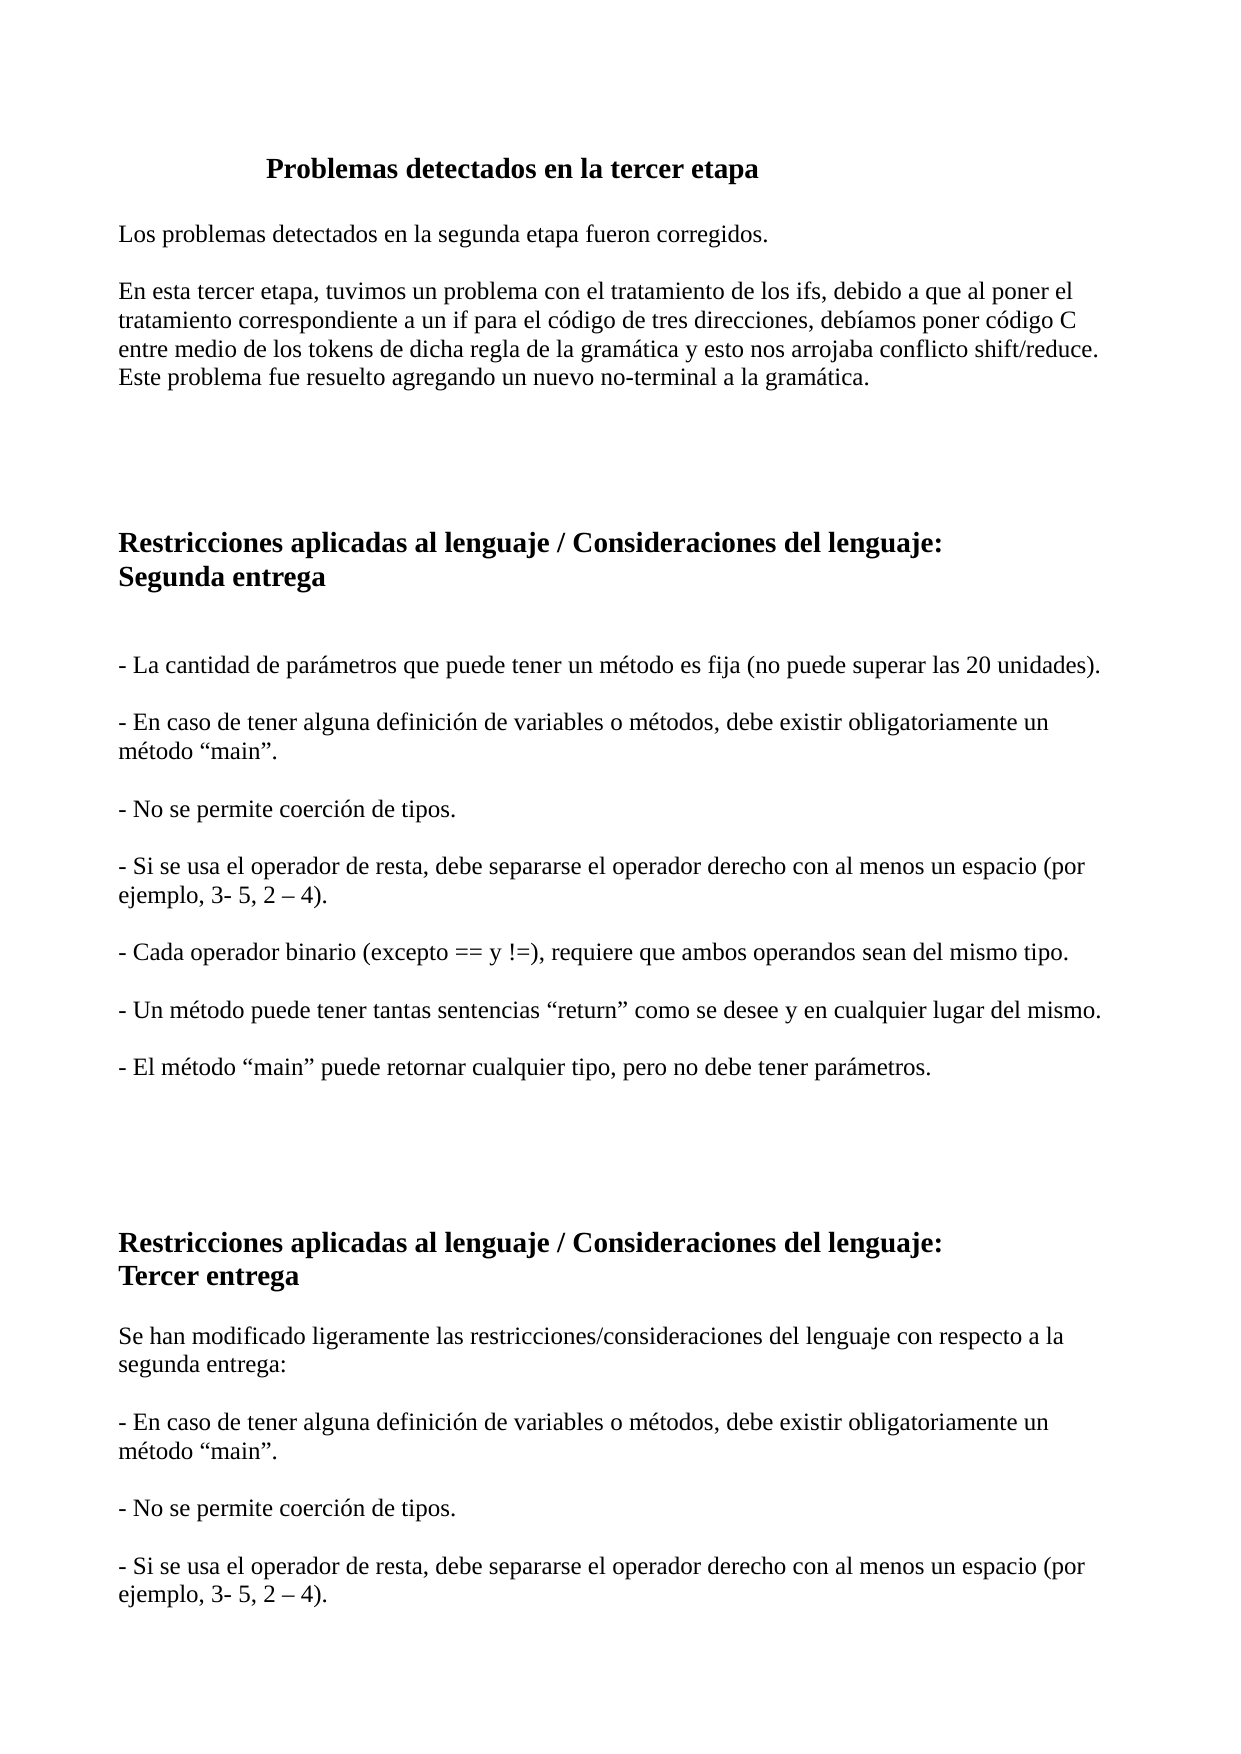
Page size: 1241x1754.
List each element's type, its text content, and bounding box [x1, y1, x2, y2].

text - En caso de tener alguna definición de variables o métodos, debe existir obligatoriamente un método “main”. [118, 707, 1122, 765]
text - En caso de tener alguna definición de variables o métodos, debe existir obligatoriamente un método “main”. [118, 1407, 1122, 1464]
text - Si se usa el operador de resta, debe separarse el operador derecho con al menos un espacio (por ejemplo, 3- 5, 2 – 4). [118, 851, 1122, 909]
text - La cantidad de parámetros que puede tener un método es fija (no puede superar las 20 unidades). [118, 650, 1122, 679]
text Este problema fue resuelto agregando un nuevo no-terminal a la gramática. [118, 362, 1122, 391]
text - No se permite coerción de tipos. [118, 1493, 1122, 1522]
text Tercer entrega [118, 1258, 1122, 1292]
text Los problemas detectados en la segunda etapa fueron corregidos. [118, 219, 1122, 247]
text - Un método puede tener tantas sentencias “return” como se desee y en cualquier lugar del mismo. [118, 995, 1122, 1024]
text En esta tercer etapa, tuvimos un problema con el tratamiento de los ifs, debido a que al poner el tratamiento correspondiente a un if para el código de tres direcciones, debíamos poner código C entre medio de los tokens de dicha regla de la gramática y esto nos arrojaba conflicto shift/reduce. [118, 276, 1122, 362]
text Problemas detectados en la tercer etapa [118, 152, 1122, 185]
text - Si se usa el operador de resta, debe separarse el operador derecho con al menos un espacio (por ejemplo, 3- 5, 2 – 4). [118, 1551, 1122, 1608]
text Restricciones aplicadas al lenguaje / Consideraciones del lenguaje: [118, 525, 1122, 559]
text - No se permite coerción de tipos. [118, 794, 1122, 822]
text - El método “main” puede retornar cualquier tipo, pero no debe tener parámetros. [118, 1052, 1122, 1081]
text Segunda entrega [118, 559, 1122, 592]
text - Cada operador binario (excepto == y !=), requiere que ambos operandos sean del mismo tipo. [118, 937, 1122, 966]
text Se han modificado ligeramente las restricciones/consideraciones del lenguaje con respecto a la segunda entrega: [118, 1321, 1122, 1378]
text Restricciones aplicadas al lenguaje / Consideraciones del lenguaje: [118, 1225, 1122, 1258]
